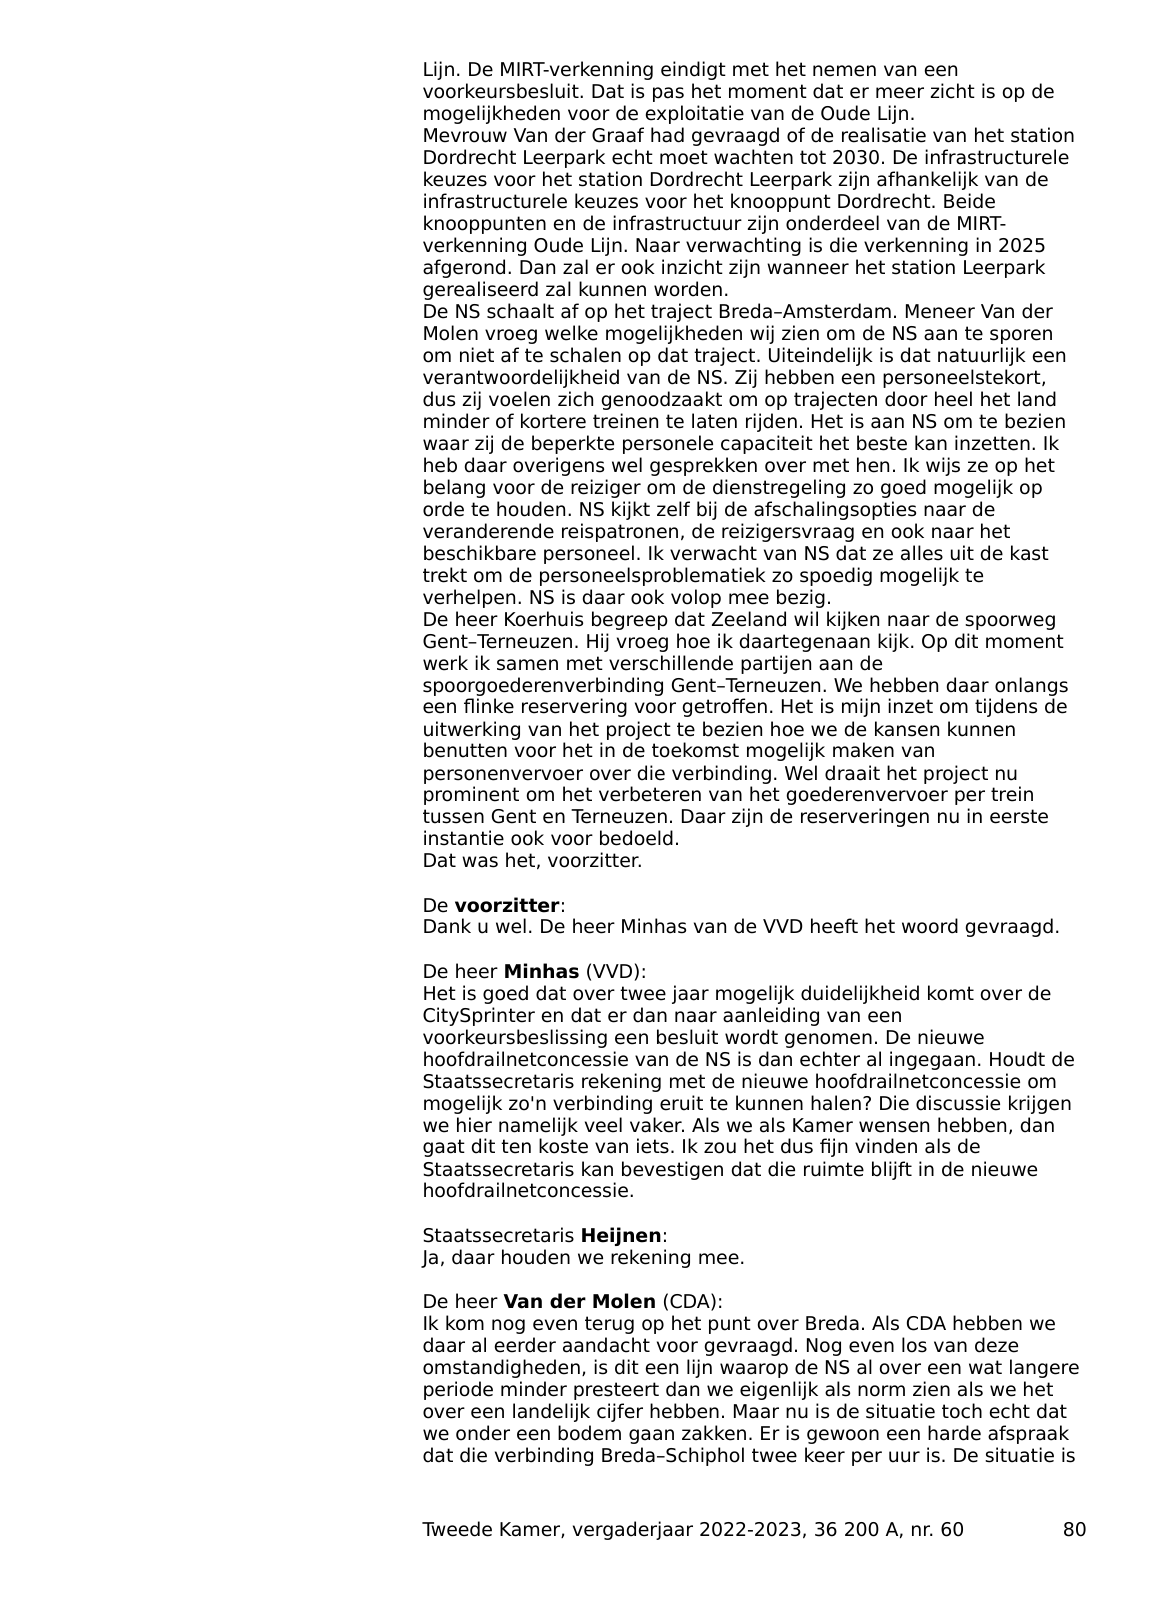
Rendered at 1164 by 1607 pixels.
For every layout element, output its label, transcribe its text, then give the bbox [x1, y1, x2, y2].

text Ik kom nog even terug op het punt over Breda. Als CDA hebben we daar al eerder aandacht voor gevraagd. Nog even los van deze omstandigheden, is dit een lijn waarop de NS al over een wat langere periode minder presteert dan we eigenlijk als norm zien als we het over een landelijk cijfer hebben. Maar nu is de situatie toch echt dat we onder een bodem gaan zakken. Er is gewoon een harde afspraak dat die verbinding Breda–Schiphol twee keer per uur is. De situatie is [422, 1313, 1087, 1467]
text Staatssecretaris Heijnen: [422, 1224, 1087, 1247]
text Mevrouw Van der Graaf had gevraagd of de realisatie van het station Dordrecht Leerpark echt moet wachten tot 2030. De infrastructurele keuzes voor het station Dordrecht Leerpark zijn afhankelijk van de infrastructurele keuzes voor het knooppunt Dordrecht. Beide knooppunten en de infrastructuur zijn onderdeel van de MIRT-verkenning Oude Lijn. Naar verwachting is die verkenning in 2025 afgerond. Dan zal er ook inzicht zijn wanneer het station Leerpark gerealiseerd zal kunnen worden. [422, 125, 1087, 301]
text De NS schaalt af op het traject Breda–Amsterdam. Meneer Van der Molen vroeg welke mogelijkheden wij zien om de NS aan te sporen om niet af te schalen op dat traject. Uiteindelijk is dat natuurlijk een verantwoordelijkheid van de NS. Zij hebben een personeelstekort, dus zij voelen zich genoodzaakt om op trajecten door heel het land minder of kortere treinen te laten rijden. Het is aan NS om te bezien waar zij de beperkte personele capaciteit het beste kan inzetten. Ik heb daar overigens wel gesprekken over met hen. Ik wijs ze op het belang voor de reiziger om de dienstregeling zo goed mogelijk op orde te houden. NS kijkt zelf bij de afschalingsopties naar de veranderende reispatronen, de reizigersvraag en ook naar het beschikbare personeel. Ik verwacht van NS dat ze alles uit de kast trekt om de personeelsproblematiek zo spoedig mogelijk te verhelpen. NS is daar ook volop mee bezig. [422, 301, 1087, 608]
text Dat was het, voorzitter. [422, 850, 1087, 872]
text De heer Van der Molen (CDA): [422, 1291, 1087, 1313]
text De heer Koerhuis begreep dat Zeeland wil kijken naar de spoorweg Gent–Terneuzen. Hij vroeg hoe ik daartegenaan kijk. Op dit moment werk ik samen met verschillende partijen aan de spoorgoederenverbinding Gent–Terneuzen. We hebben daar onlangs een flinke reservering voor getroffen. Het is mijn inzet om tijdens de uitwerking van het project te bezien hoe we de kansen kunnen benutten voor het in de toekomst mogelijk maken van personenvervoer over die verbinding. Wel draait het project nu prominent om het verbeteren van het goederenvervoer per trein tussen Gent en Terneuzen. Daar zijn de reserveringen nu in eerste instantie ook voor bedoeld. [422, 608, 1087, 850]
text Lijn. De MIRT-verkenning eindigt met het nemen van een voorkeursbesluit. Dat is pas het moment dat er meer zicht is op de mogelijkheden voor de exploitatie van de Oude Lijn. [422, 59, 1087, 125]
text De voorzitter: [422, 894, 1087, 916]
text De heer Minhas (VVD): [422, 961, 1087, 983]
text Ja, daar houden we rekening mee. [422, 1247, 1087, 1268]
text Het is goed dat over twee jaar mogelijk duidelijkheid komt over de CitySprinter en dat er dan naar aanleiding van een voorkeursbeslissing een besluit wordt genomen. De nieuwe hoofdrailnetconcessie van de NS is dan echter al ingegaan. Houdt de Staatssecretaris rekening met de nieuwe hoofdrailnetconcessie om mogelijk zo'n verbinding eruit te kunnen halen? Die discussie krijgen we hier namelijk veel vaker. Als we als Kamer wensen hebben, dan gaat dit ten koste van iets. Ik zou het dus fijn vinden als de Staatssecretaris kan bevestigen dat die ruimte blijft in de nieuwe hoofdrailnetconcessie. [422, 983, 1087, 1202]
text Dank u wel. De heer Minhas van de VVD heeft het woord gevraagd. [422, 916, 1087, 938]
